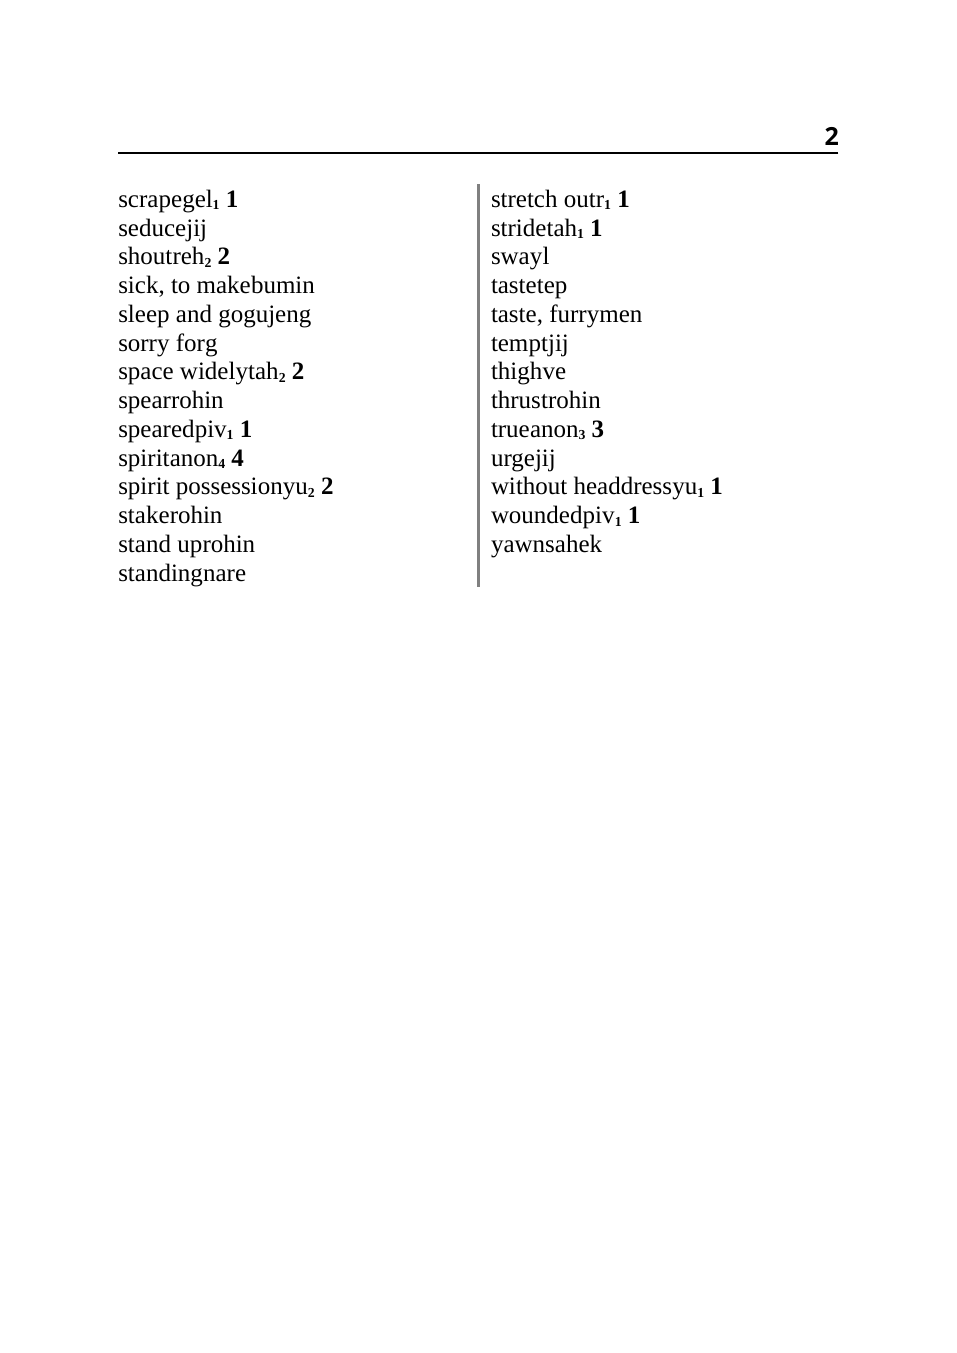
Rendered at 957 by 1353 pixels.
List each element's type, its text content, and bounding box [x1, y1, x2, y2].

text spirit possessionyu2 2 [118, 471, 466, 500]
text stand uprohin [118, 529, 466, 558]
text spearrohin [118, 385, 466, 414]
text stakerohin [118, 500, 466, 529]
text tastetep [491, 270, 838, 299]
text shoutreh2 2 [118, 241, 466, 270]
text thighve [491, 356, 838, 385]
text temptjij [491, 328, 838, 356]
text without headdressyu1 1 [491, 471, 838, 500]
text woundedpiv1 1 [491, 500, 838, 529]
text sorry forg [118, 328, 466, 356]
text stretch outr1 1 [491, 184, 838, 213]
text urgejij [491, 443, 838, 471]
text spiritanon4 4 [118, 443, 466, 471]
text trueanon3 3 [491, 414, 838, 443]
text spearedpiv1 1 [118, 414, 466, 443]
text sick, to makebumin [118, 270, 466, 299]
text taste, furrymen [491, 299, 838, 328]
text sleep and gogujeng [118, 299, 466, 328]
text thrustrohin [491, 385, 838, 414]
text swayl [491, 241, 838, 270]
text scrapegel1 1 [118, 184, 466, 213]
text yawnsahek [491, 529, 838, 558]
text standingnare [118, 558, 466, 586]
text seducejij [118, 213, 466, 241]
text space widelytah2 2 [118, 356, 466, 385]
text stridetah1 1 [491, 213, 838, 241]
